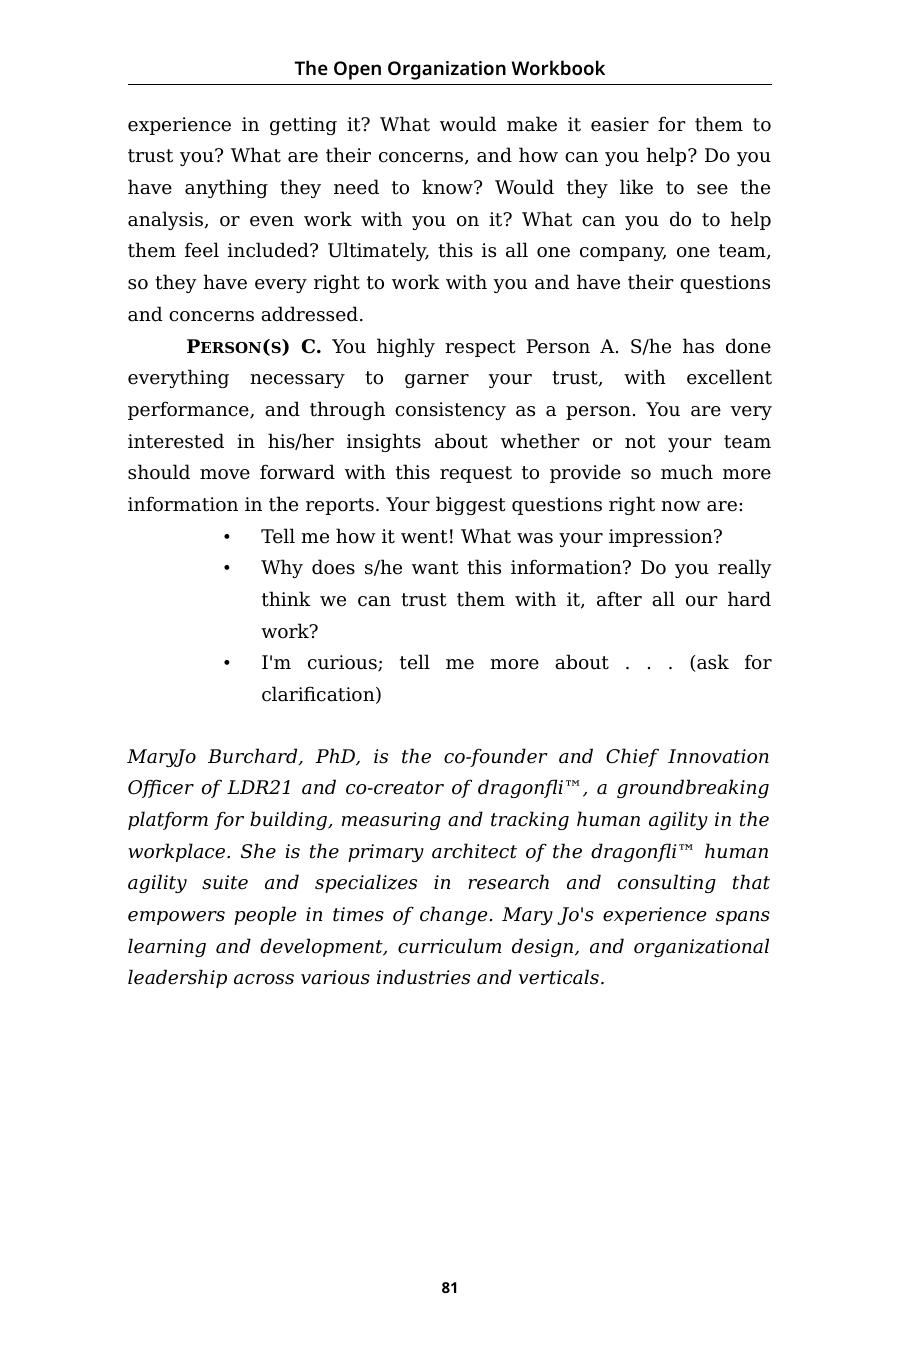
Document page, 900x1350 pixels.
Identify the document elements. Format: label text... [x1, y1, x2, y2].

list Why does s/he want this information? Do you really think we can trust them with it, after all our hard work? [223, 557, 772, 643]
text experience in getting it? What would make it easier for them to trust you? What are their concerns, and how can you help? Do you have anything they need to know? Would they like to see the analysis, or even work with you on it? What can you do to help them feel included? Ultimately, this is all one company, one team, so they have every right to work with you and have their questions and concerns addressed. [127, 114, 772, 326]
text Person(s) C. You highly respect Person A. S/he has done everything necessary to garner your trust, with excellent performance, and through consistency as a person. You are very interested in his/her insights about whether or not your team should move forward with this request to provide so much more information in the reports. Your biggest questions right now are: [127, 336, 772, 516]
text MaryJo Burchard, PhD, is the co-founder and Chief Innovation Officer of LDR21 and co-creator of dragonfli™, a groundbreaking platform for building, measuring and tracking human agility in the workplace. She is the primary architect of the dragonfli™ human agility suite and specializes in research and consulting that empowers people in times of change. Mary Jo's experience spans learning and development, curriculum design, and organizational leadership across various industries and verticals. [127, 746, 772, 989]
list Tell me how it went! What was your impression? [223, 526, 772, 548]
list I'm curious; tell me more about . . . (ask for clarification) [223, 652, 772, 706]
